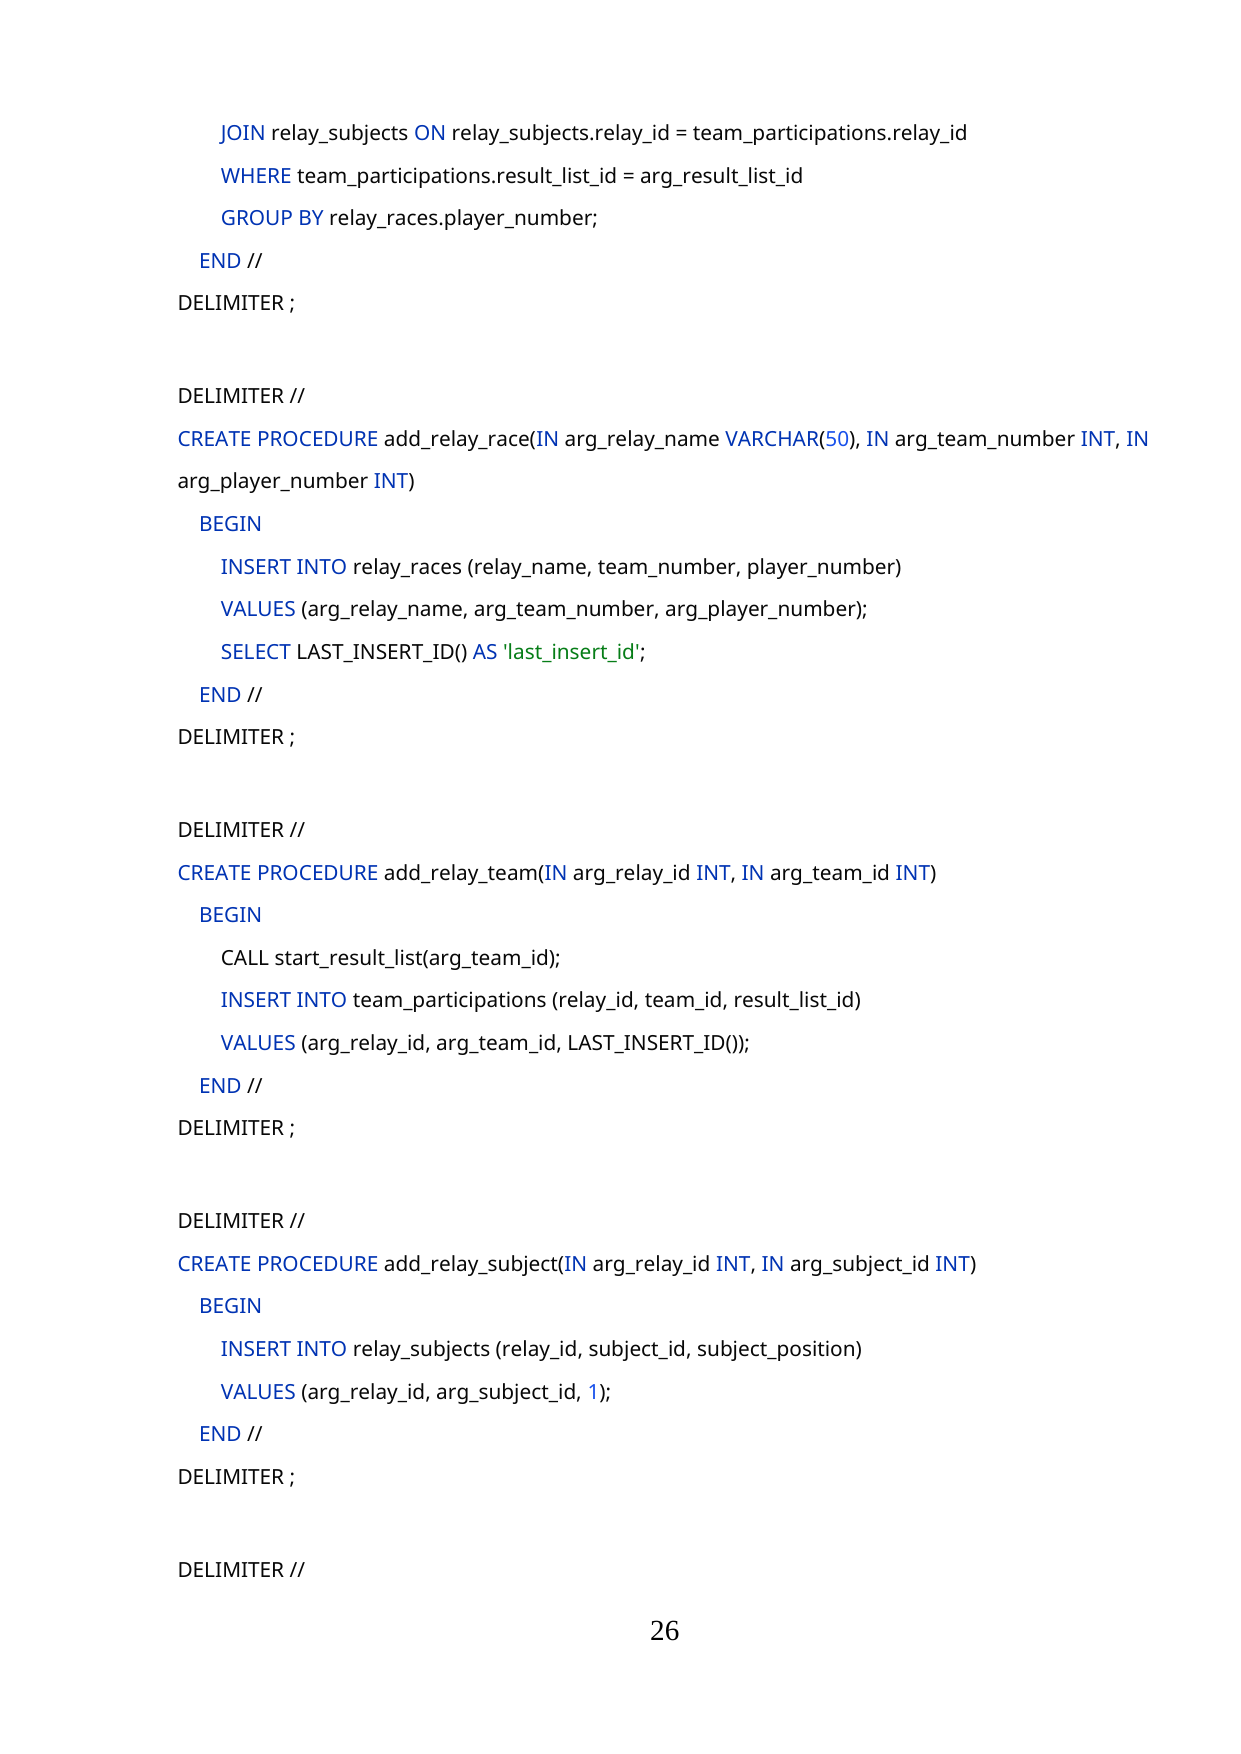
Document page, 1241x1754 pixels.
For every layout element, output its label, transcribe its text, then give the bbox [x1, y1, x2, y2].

text JOIN relay_subjects ON relay_subjects.relay_id = team_participations.relay_id WHERE team_participations.result_list_id = arg_result_list_id GROUP BY relay_races.player_number; END // DELIMITER ; DELIMITER // CREATE PROCEDURE add_relay_race(IN arg_relay_name VARCHAR(50), IN arg_team_number INT, IN arg_player_number INT) BEGIN INSERT INTO relay_races (relay_name, team_number, player_number) VALUES (arg_relay_name, arg_team_number, arg_player_number); SELECT LAST_INSERT_ID() AS 'last_insert_id'; END // DELIMITER ; DELIMITER // CREATE PROCEDURE add_relay_team(IN arg_relay_id INT, IN arg_team_id INT) BEGIN CALL start_result_list(arg_team_id); INSERT INTO team_participations (relay_id, team_id, result_list_id) VALUES (arg_relay_id, arg_team_id, LAST_INSERT_ID()); END // DELIMITER ; DELIMITER // CREATE PROCEDURE add_relay_subject(IN arg_relay_id INT, IN arg_subject_id INT) BEGIN INSERT INTO relay_subjects (relay_id, subject_id, subject_position) VALUES (arg_relay_id, arg_subject_id, 1); END // DELIMITER ; DELIMITER // [177, 118, 1152, 1583]
